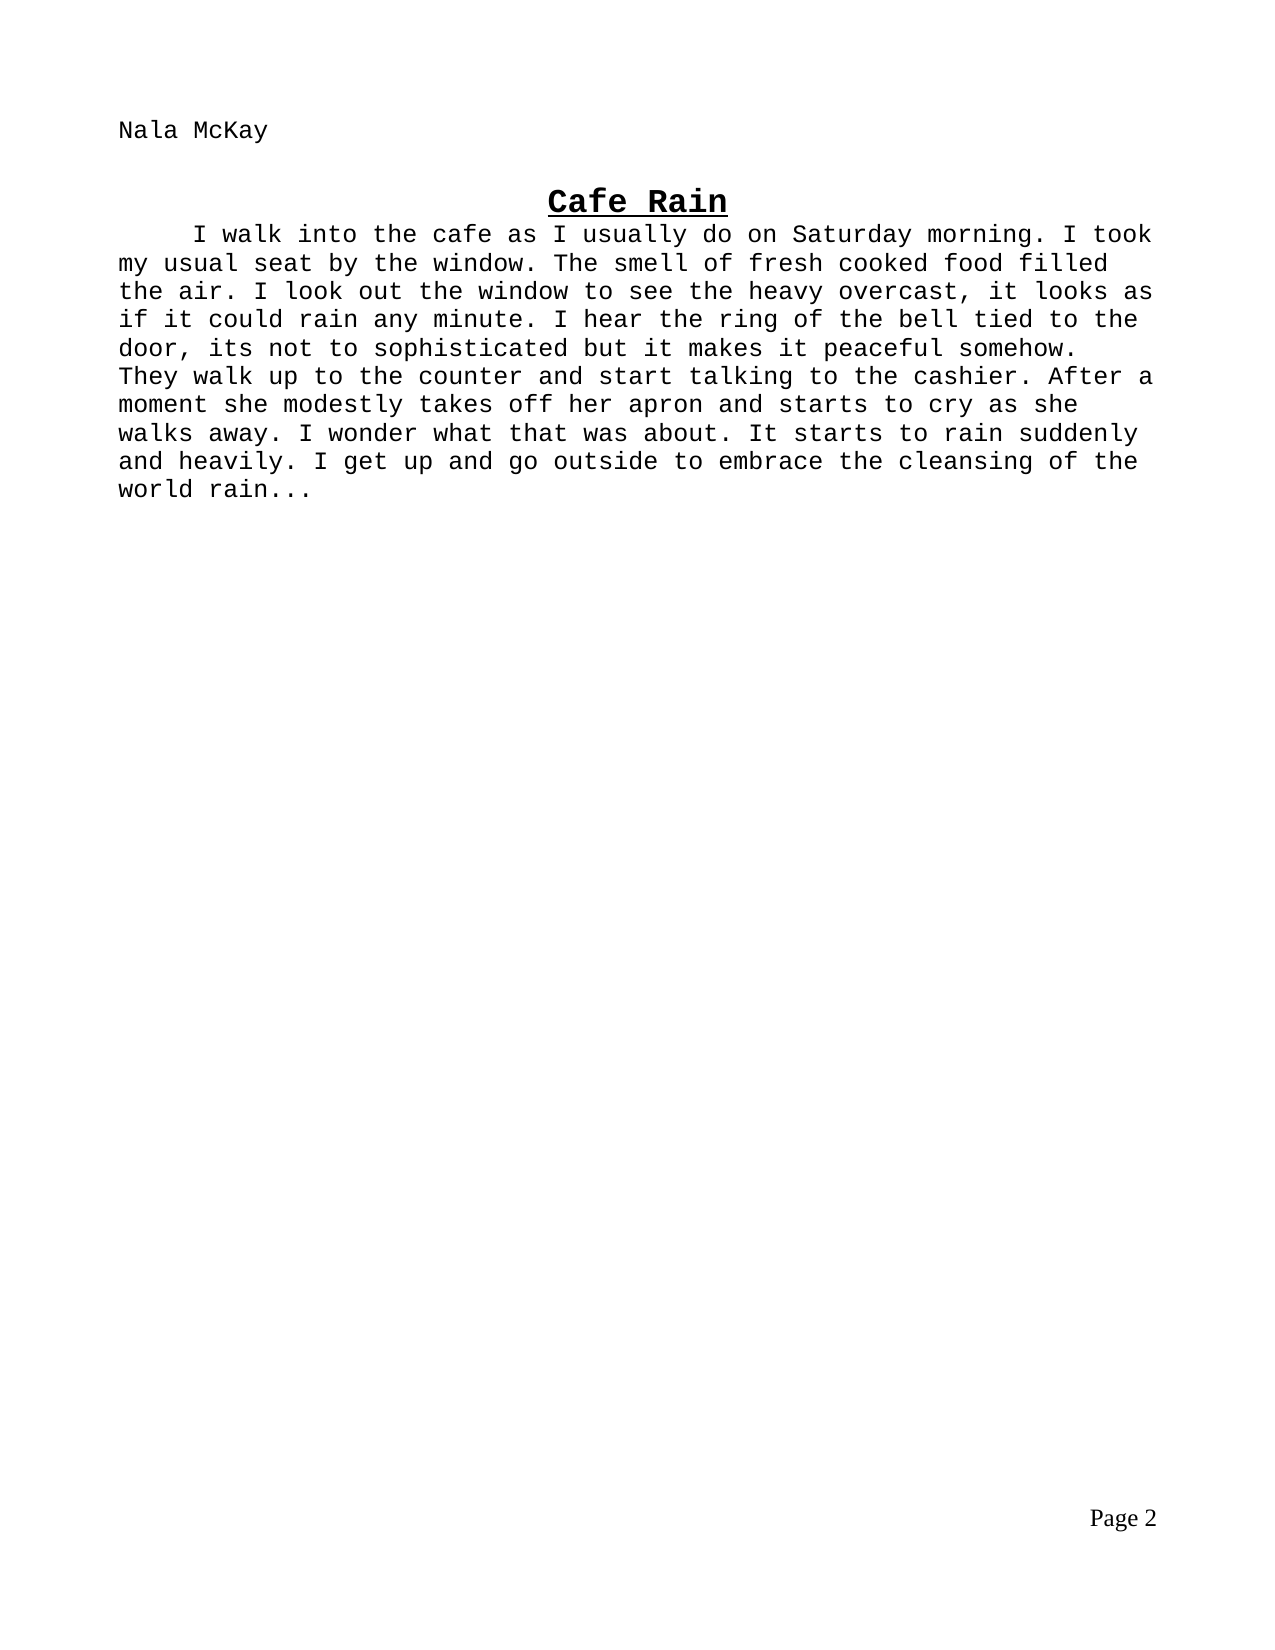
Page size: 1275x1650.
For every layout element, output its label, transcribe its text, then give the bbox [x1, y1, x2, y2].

text Cafe Rain [118, 184, 1157, 222]
text Nala McKay [118, 118, 1157, 146]
text They walk up to the counter and start talking to the cashier. After a moment she modestly takes off her apron and starts to cry as she walks away. I wonder what that was about. It starts to rain suddenly and heavily. I get up and go outside to embrace the cleansing of the world rain... [118, 364, 1157, 505]
text I walk into the cafe as I usually do on Saturday morning. I took my usual seat by the window. The smell of fresh cooked food filled the air. I look out the window to see the heavy overcast, it looks as if it could rain any minute. I hear the ring of the bell tied to the door, its not to sophisticated but it makes it peaceful somehow. [118, 222, 1157, 364]
